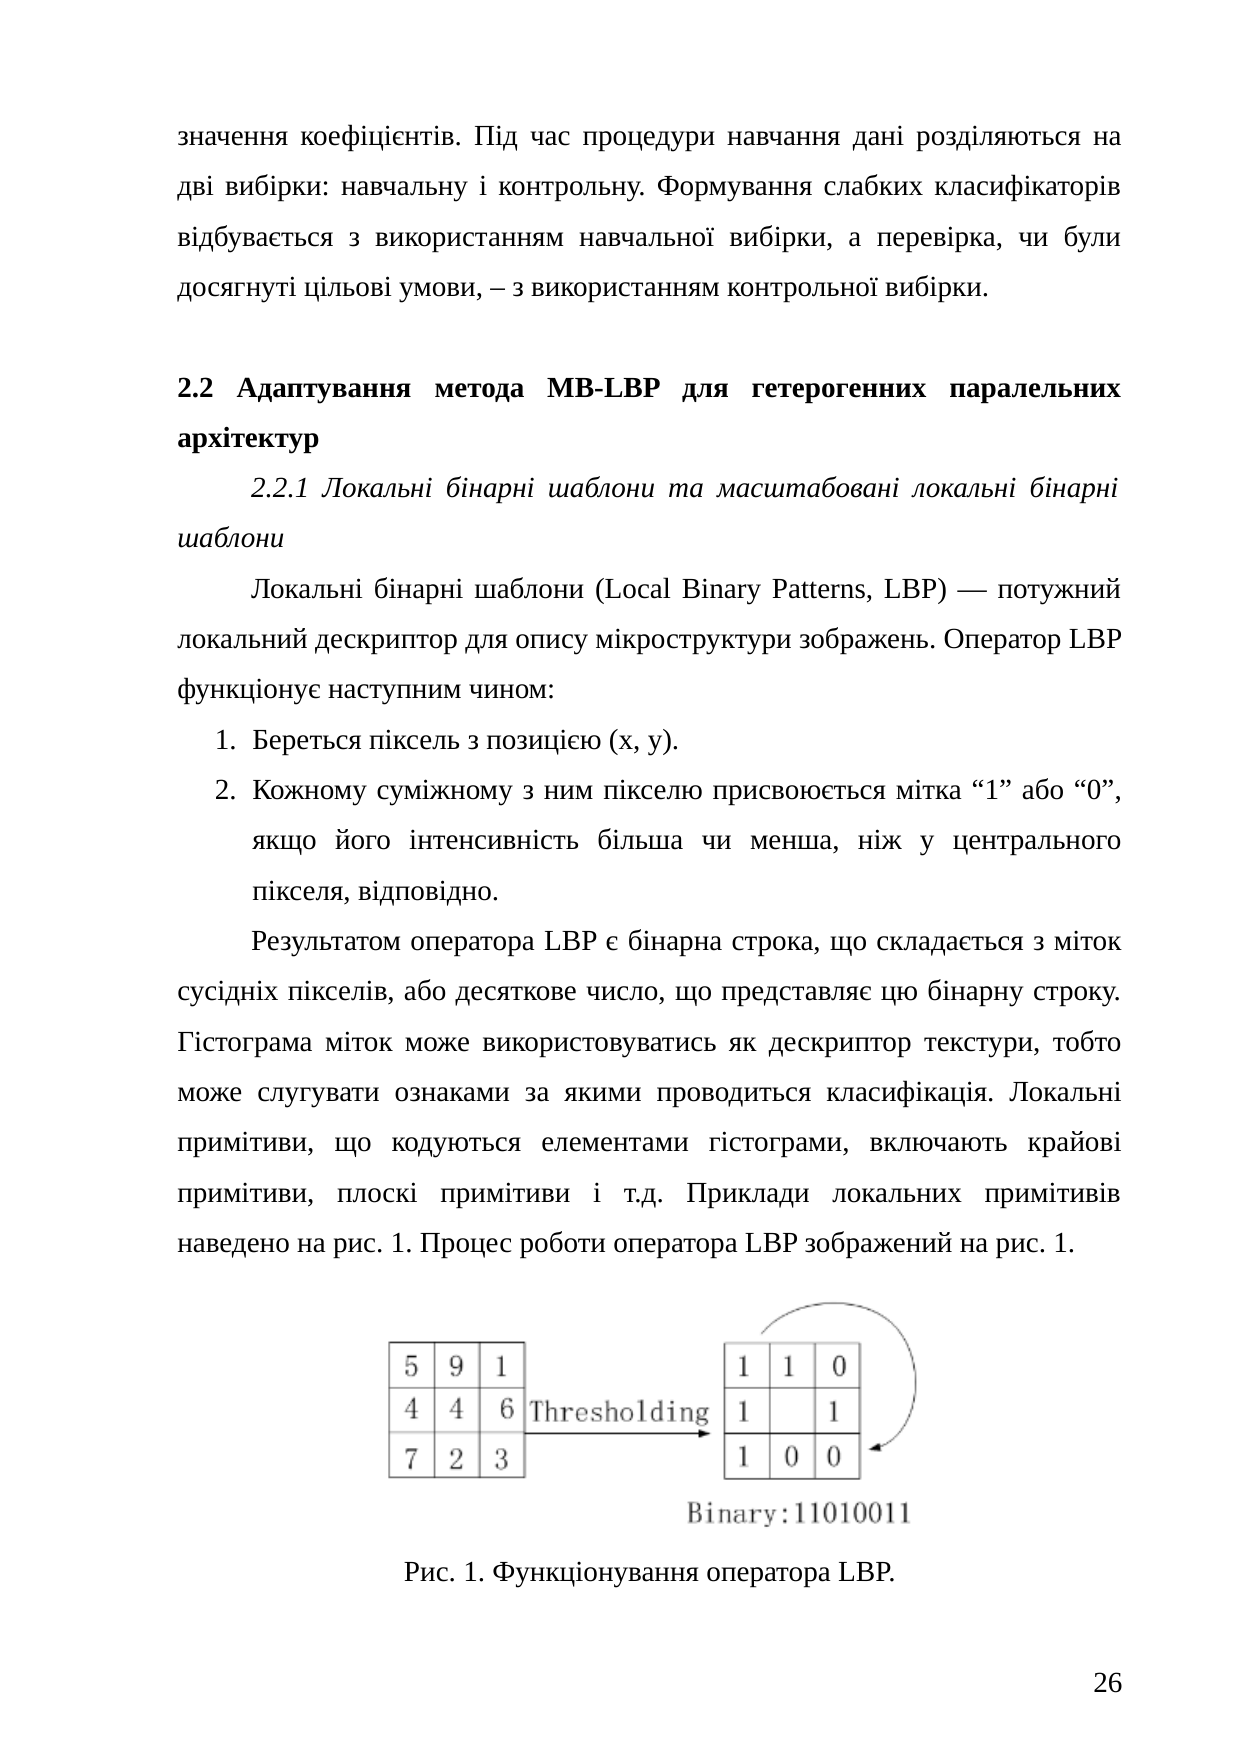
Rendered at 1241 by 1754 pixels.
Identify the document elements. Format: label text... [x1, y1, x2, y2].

picture [362, 1287, 937, 1538]
text Результатом оператора LBP є бінарна строка, що складається з міток сусідніх пікселів, або десяткове число, що представляє цю бінарну строку. Гістограма міток може використовуватись як дескриптор текстури, тобто може слугувати ознаками за якими проводиться класифікація. Локальні примітиви, що кодуються елементами гістограми, включають крайові примітиви, плоскі примітиви і т.д. Приклади локальних примітивів наведено на рис. 1. Процес роботи оператора LBP зображений на рис. 1. [177, 923, 1122, 1258]
text Локальні бінарні шаблони (Local Binary Patterns, LBP) — потужний локальний дескриптор для опису мікроструктури зображень. Оператор LBP функціонує наступним чином: [177, 571, 1122, 705]
list Кожному суміжному з ним пікселю присвоюється мітка “1” або “0”, якщо його інтенсивність більша чи менша, ніж у центрального пікселя, відповідно. [214, 772, 1122, 906]
text значення коефіцієнтів. Під час процедури навчання дані розділяються на дві вибірки: навчальну і контрольну. Формування слабких класифікаторів відбувається з використанням навчальної вибірки, а перевірка, чи були досягнуті цільові умови, – з використанням контрольної вибірки. [177, 118, 1122, 303]
text Рис. 1. Функціонування оператора LBP. [177, 1554, 1122, 1588]
subtitle 2.2 Адаптування метода MB-LBP для гетерогенних паралельних архітектур [177, 370, 1122, 453]
list Береться піксель з позицією (x, y). [214, 722, 1122, 755]
text 2.2.1 Локальні бінарні шаблони та масштабовані локальні бінарні шаблони [177, 470, 1122, 554]
